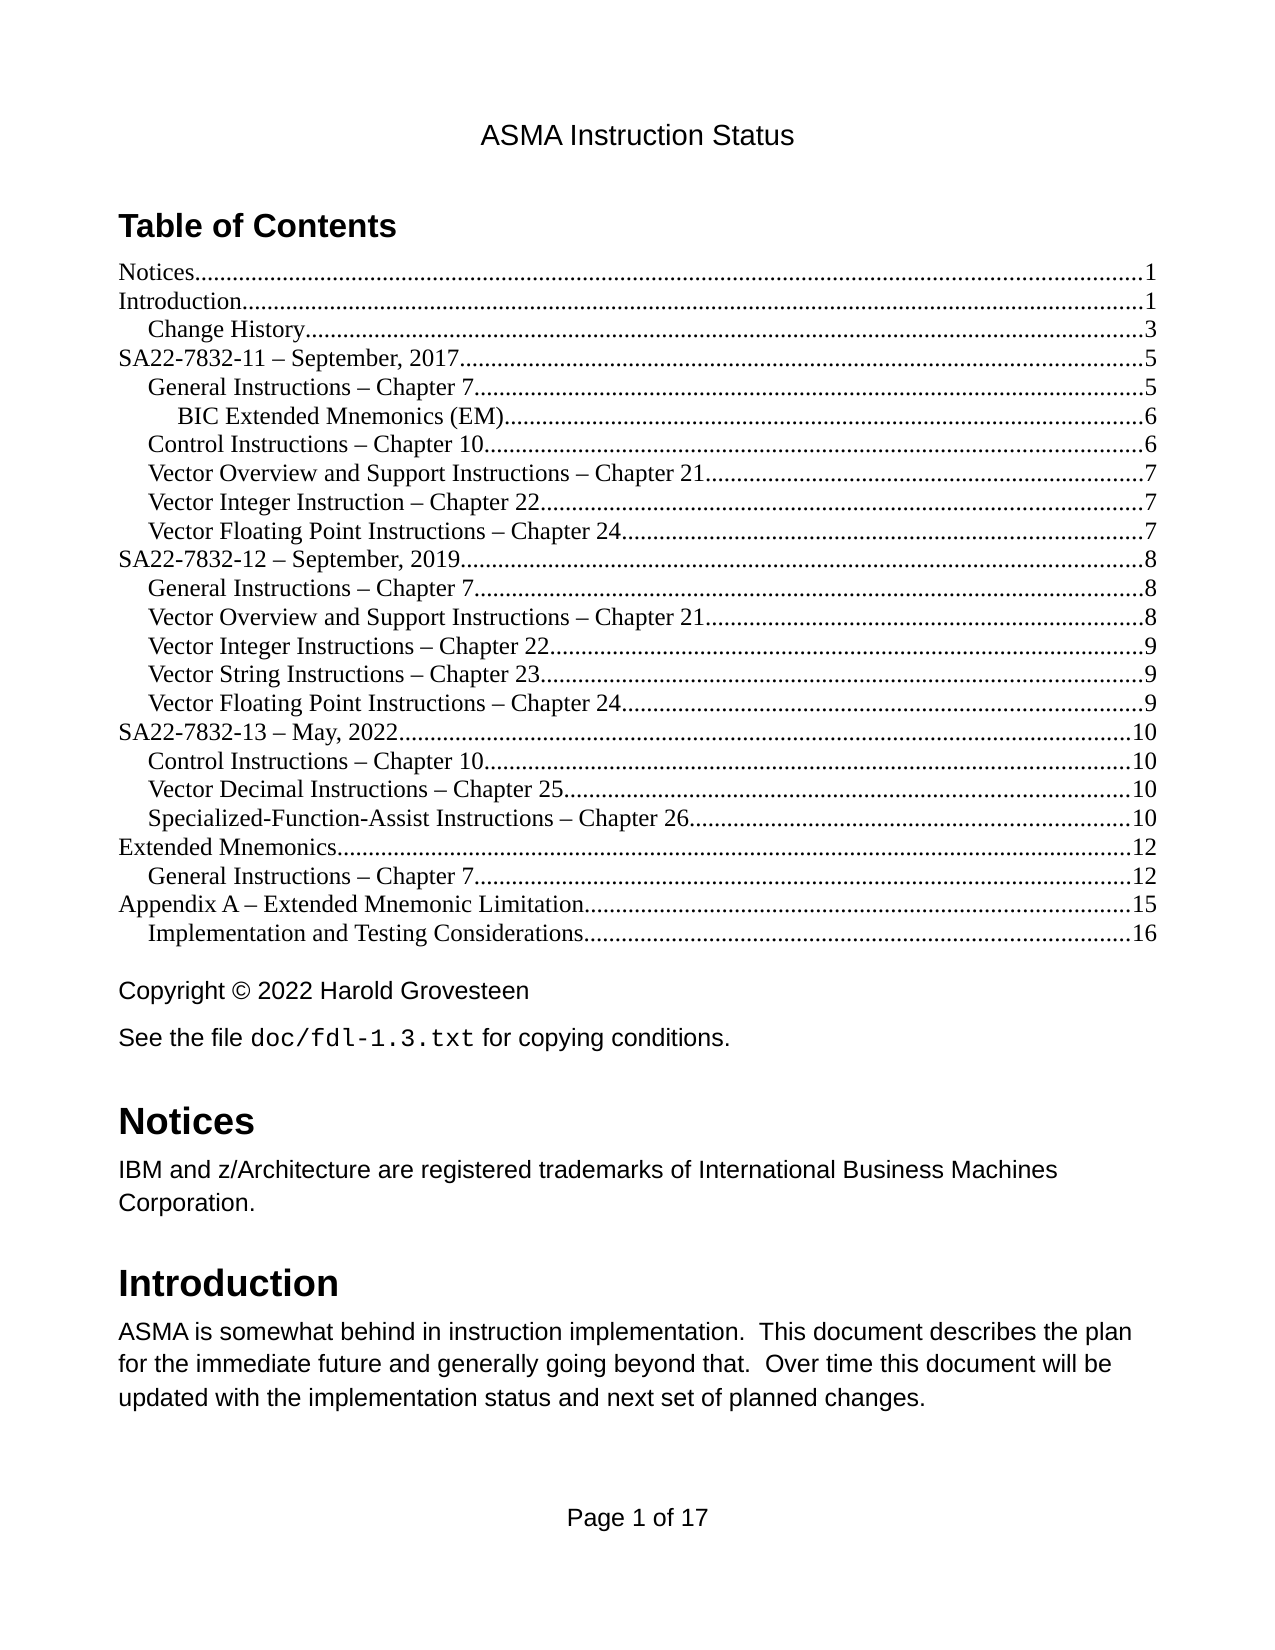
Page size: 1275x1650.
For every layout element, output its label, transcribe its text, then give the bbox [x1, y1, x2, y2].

text Vector Floating Point Instructions – Chapter 24 7 [148, 516, 1157, 544]
text Control Instructions – Chapter 10 10 [148, 746, 1157, 774]
text Specialized-Function-Assist Instructions – Chapter 26 10 [148, 803, 1157, 832]
text SA22-7832-12 – September, 2019 8 [118, 544, 1157, 573]
text General Instructions – Chapter 7 12 [148, 861, 1157, 889]
text SA22-7832-13 – May, 2022 10 [118, 717, 1157, 746]
text BIC Extended Mnemonics (EM) 6 [177, 401, 1157, 429]
text Vector Floating Point Instructions – Chapter 24 9 [148, 688, 1157, 717]
text Vector Decimal Instructions – Chapter 25 10 [148, 774, 1157, 803]
text Implementation and Testing Considerations 16 [148, 918, 1157, 947]
text Appendix A – Extended Mnemonic Limitation 15 [118, 889, 1157, 918]
text General Instructions – Chapter 7 8 [148, 573, 1157, 602]
text Vector Integer Instructions – Chapter 22 9 [148, 631, 1157, 659]
subtitle Notices [118, 1098, 1157, 1142]
text Extended Mnemonics 12 [118, 832, 1157, 861]
text General Instructions – Chapter 7 5 [148, 372, 1157, 401]
text Copyright © 2022 Harold Grovesteen [118, 976, 1157, 1004]
text SA22-7832-11 – September, 2017 5 [118, 343, 1157, 372]
text IBM and z/Architecture are registered trademarks of International Business Machines Corporation. [118, 1155, 1157, 1216]
text Introduction 1 [118, 286, 1157, 314]
text Notices 1 [118, 257, 1157, 286]
text Vector Overview and Support Instructions – Chapter 21 7 [148, 458, 1157, 487]
text Change History 3 [148, 314, 1157, 343]
text Vector String Instructions – Chapter 23 9 [148, 659, 1157, 688]
subtitle Table of Contents [118, 206, 1157, 244]
text See the file doc/fdl-1.3.txt for copying conditions. [118, 1023, 1157, 1054]
subtitle Introduction [118, 1260, 1157, 1304]
text Vector Integer Instruction – Chapter 22 7 [148, 487, 1157, 516]
text Vector Overview and Support Instructions – Chapter 21 8 [148, 602, 1157, 631]
text ASMA is somewhat behind in instruction implementation. This document describes the plan for the immediate future and generally going beyond that. Over time this document will be updated with the implementation status and next set of planned changes. [118, 1316, 1157, 1411]
text Control Instructions – Chapter 10 6 [148, 429, 1157, 458]
